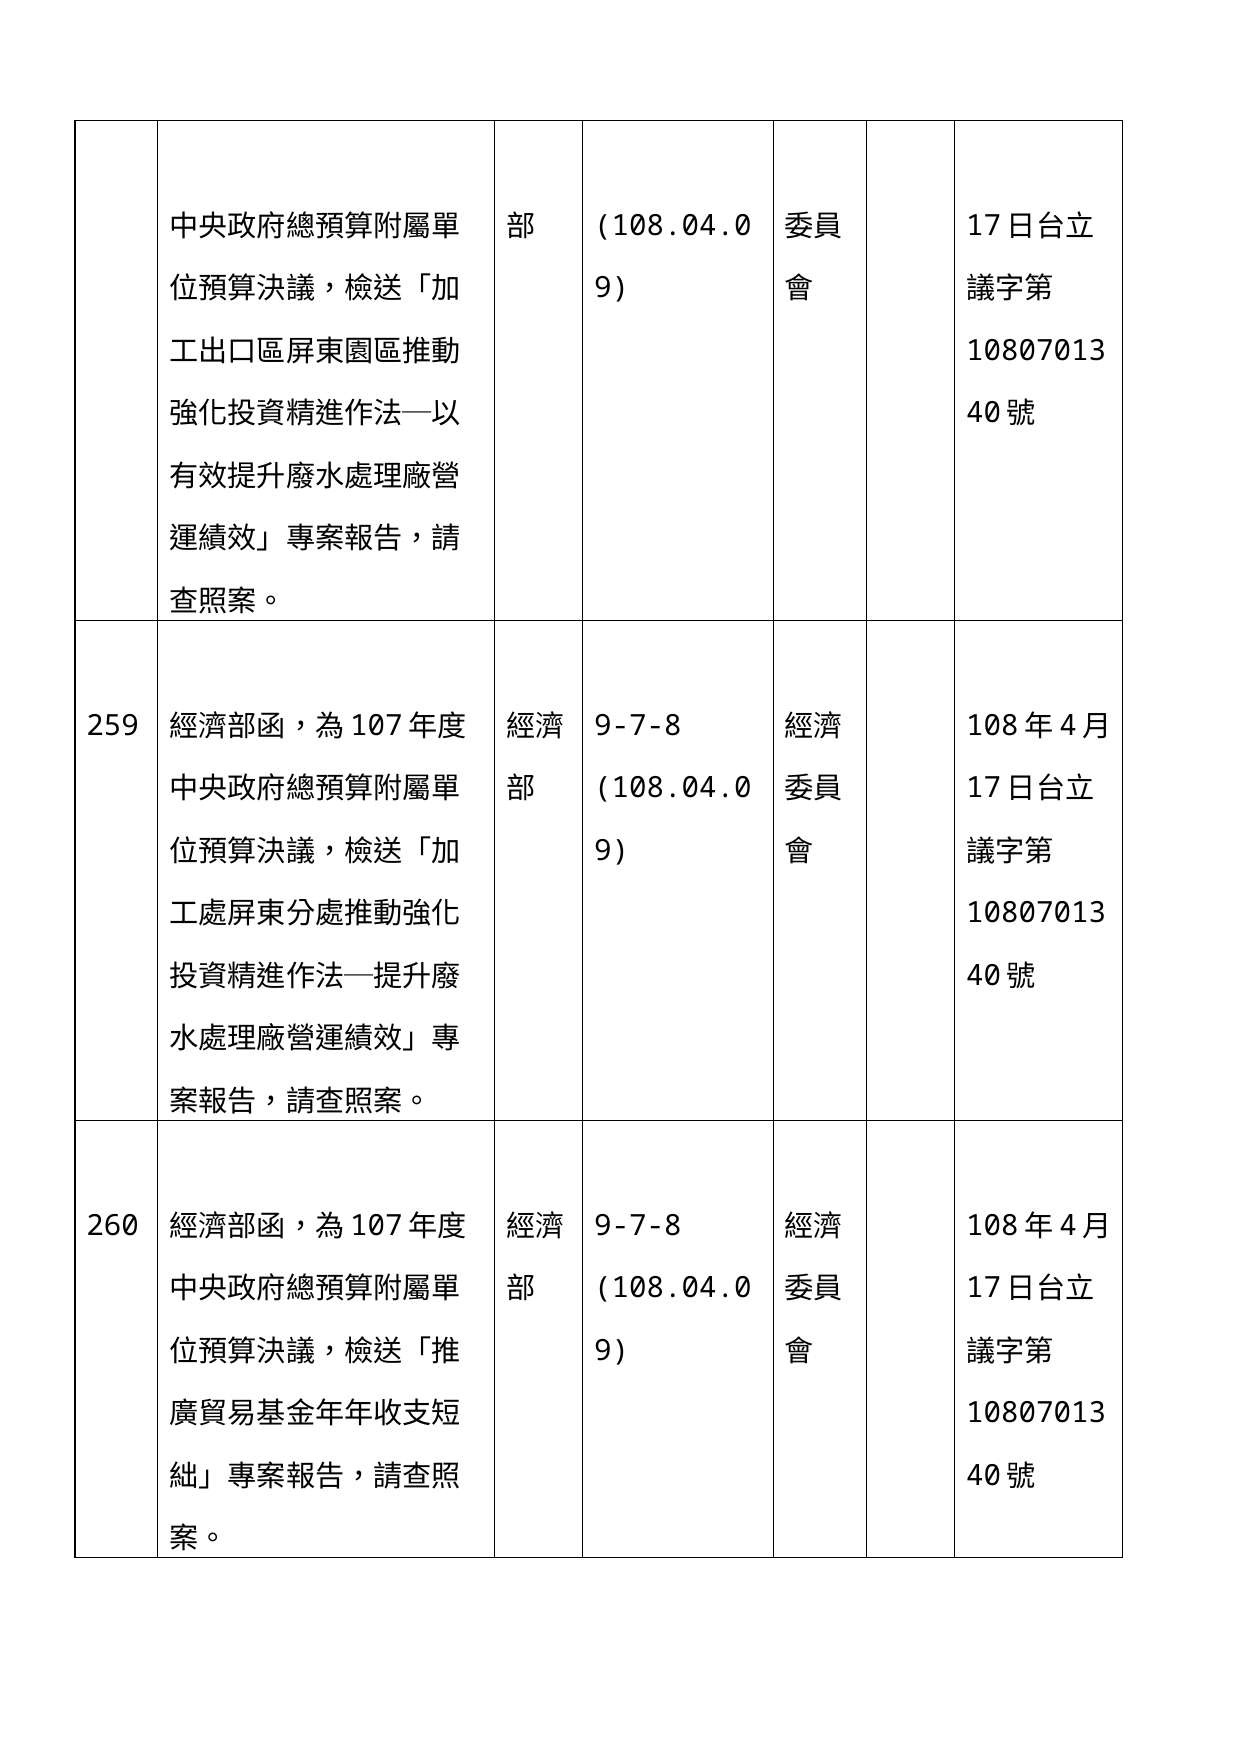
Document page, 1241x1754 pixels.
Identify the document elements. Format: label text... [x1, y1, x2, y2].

table_cell 經濟委員會 [774, 621, 866, 1119]
table_cell 部 [495, 121, 582, 619]
table_cell 委員會 [774, 121, 866, 619]
table_cell 259 [76, 621, 157, 1119]
table_cell 9-7-8 (108.04.09) [583, 1121, 773, 1557]
table_cell 108年4月17日台立議字第1080701340號 [955, 621, 1122, 1119]
table_cell 經濟部 [495, 621, 582, 1119]
table_cell [867, 1121, 954, 1557]
table_cell 經濟委員會 [774, 1121, 866, 1557]
table_cell 經濟部函，為107年度中央政府總預算附屬單位預算決議，檢送「推廣貿易基金年年收支短絀」專案報告，請查照案。 [158, 1121, 494, 1557]
table_cell [867, 121, 954, 619]
table_cell 108年4月17日台立議字第1080701340號 [955, 1121, 1122, 1557]
table_cell (108.04.09) [583, 121, 773, 619]
table_cell [76, 121, 157, 619]
table_cell 經濟部 [495, 1121, 582, 1557]
table_cell 260 [76, 1121, 157, 1557]
table_cell [867, 621, 954, 1119]
table_cell 經濟部函，為107年度中央政府總預算附屬單位預算決議，檢送「加工處屏東分處推動強化投資精進作法─提升廢水處理廠營運績效」專案報告，請查照案。 [158, 621, 494, 1119]
table_cell 17日台立議字第1080701340號 [955, 121, 1122, 619]
table_cell 中央政府總預算附屬單位預算決議，檢送「加工出口區屏東園區推動強化投資精進作法─以有效提升廢水處理廠營運績效」專案報告，請查照案。 [158, 121, 494, 619]
table_cell 9-7-8 (108.04.09) [583, 621, 773, 1119]
